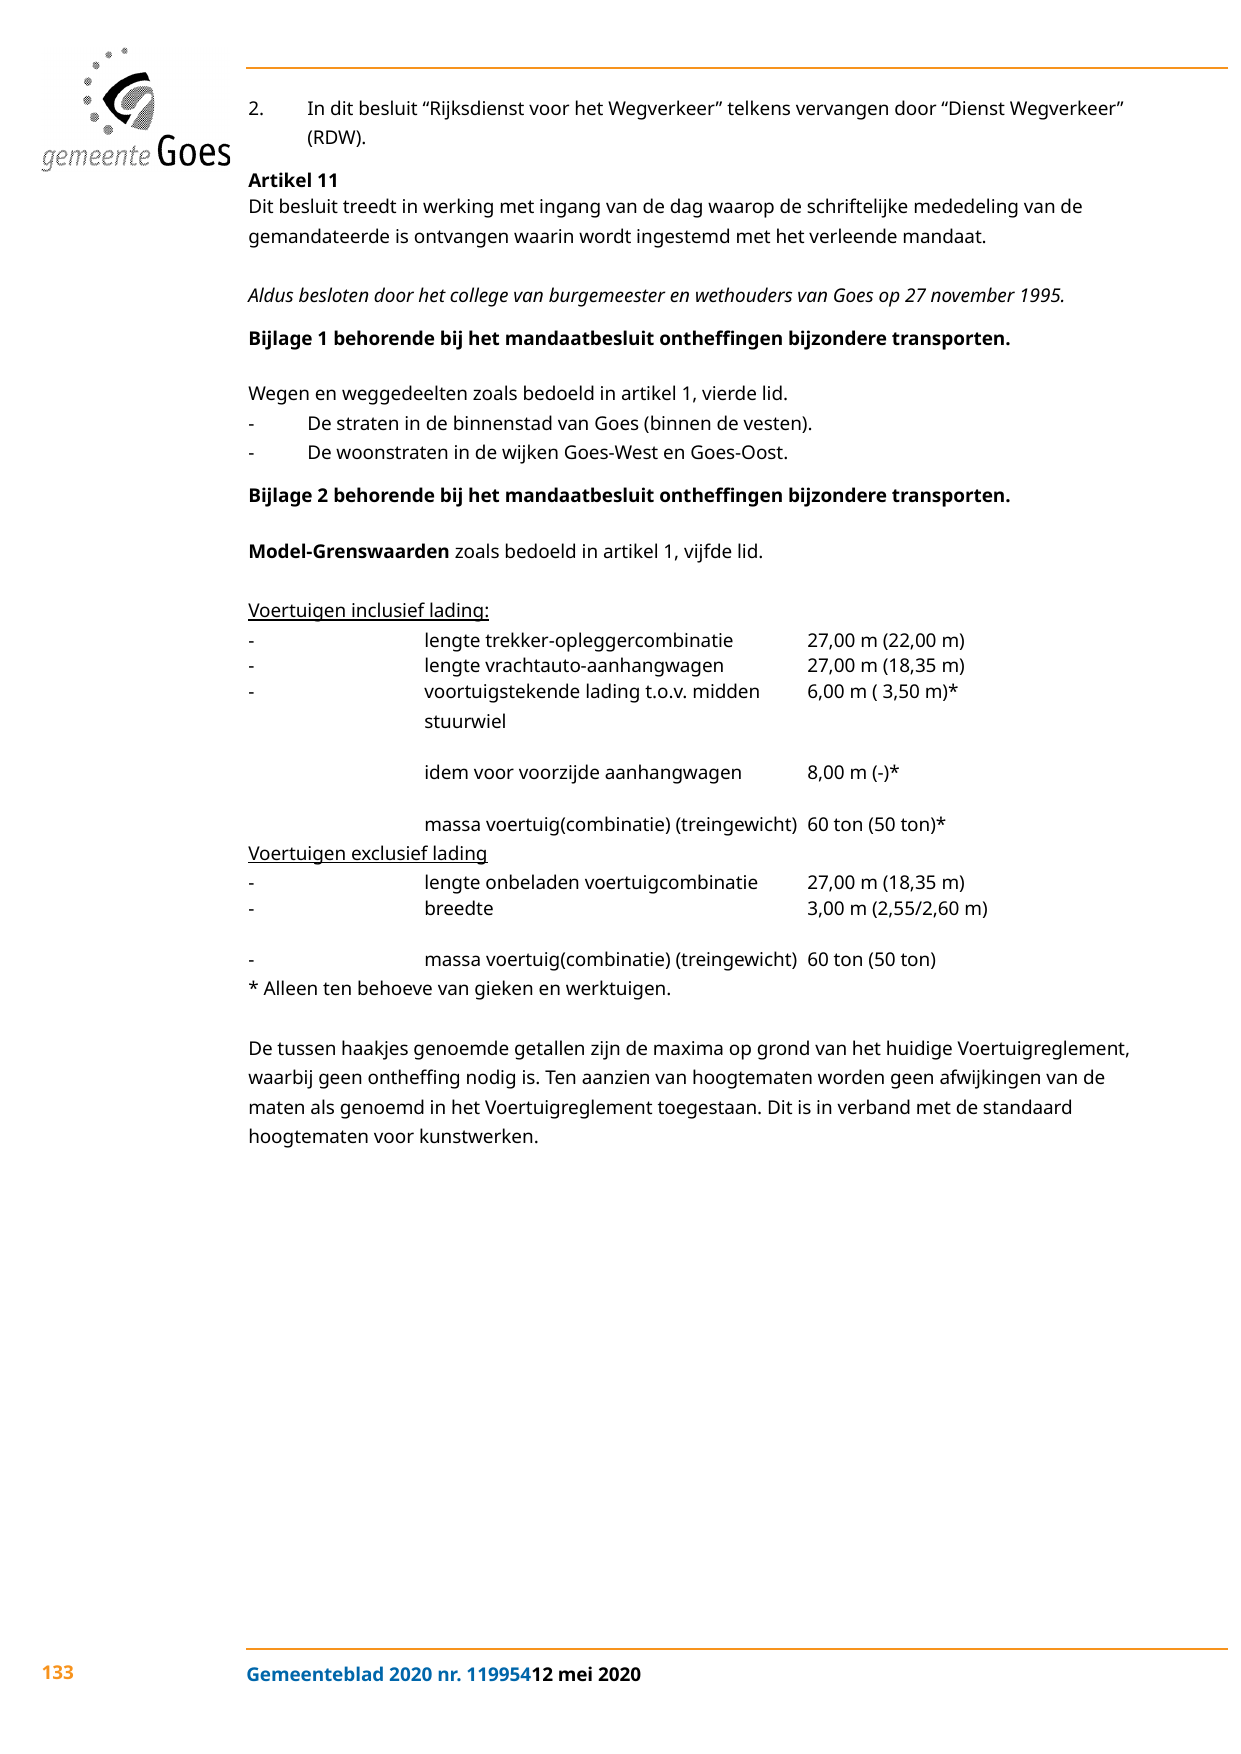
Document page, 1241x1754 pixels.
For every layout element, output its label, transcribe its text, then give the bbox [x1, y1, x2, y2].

table_cell [424, 921, 807, 947]
table_cell - [248, 947, 424, 972]
table_cell 27,00 m (18,35 m) [807, 653, 1152, 678]
table_header lengte trekker-opleggercombinatie [424, 627, 807, 653]
table_cell 6,00 m ( 3,50 m)* [807, 678, 1152, 734]
text Artikel 11 [248, 167, 1152, 193]
text Dit besluit treedt in werking met ingang van de dag waarop de schriftelijke mededeling van de gemandateerde is ontvangen waarin wordt ingestemd met het verleende mandaat. [248, 193, 1152, 248]
text Aldus besloten door het college van burgemeester en wethouders van Goes op 27 november 1995. [248, 282, 1152, 308]
table_cell [807, 921, 1152, 947]
table_cell [248, 734, 424, 759]
table_cell [248, 811, 424, 837]
text Wegen en weggedeelten zoals bedoeld in artikel 1, vierde lid. [248, 380, 1152, 406]
table_cell 8,00 m (-)* [807, 759, 1152, 785]
table_cell breedte [424, 895, 807, 921]
table_header - [248, 870, 424, 895]
table_header lengte onbeladen voertuigcombinatie [424, 870, 807, 895]
table_cell 60 ton (50 ton)* [807, 811, 1152, 837]
table_cell - [248, 653, 424, 678]
table_cell - [248, 678, 424, 734]
text Model-Grenswaarden zoals bedoeld in artikel 1, vijfde lid. [248, 538, 1152, 564]
table_cell 3,00 m (2,55/2,60 m) [807, 895, 1152, 921]
text Voertuigen inclusief lading: [248, 597, 1152, 623]
list In dit besluit “Rijksdienst voor het Wegverkeer” telkens vervangen door “Dienst Wegverkeer” (RDW). [248, 95, 1152, 150]
picture [41, 47, 231, 172]
table_cell [807, 785, 1152, 811]
list De straten in de binnenstad van Goes (binnen de vesten). [248, 410, 1152, 436]
table_cell idem voor voorzijde aanhangwagen [424, 759, 807, 785]
text * Alleen ten behoeve van gieken en werktuigen. [248, 976, 1152, 1001]
text De tussen haakjes genoemde getallen zijn de maxima op grond van het huidige Voertuigreglement, waarbij geen ontheffing nodig is. Ten aanzien van hoogtematen worden geen afwijkingen van de maten als genoemd in het Voertuigreglement toegestaan. Dit is in verband met de standaard hoogtematen voor kunstwerken. [248, 1035, 1152, 1149]
table_cell massa voertuig(combinatie) (treingewicht) [424, 947, 807, 972]
text Voertuigen exclusief lading [248, 840, 1152, 866]
list De woonstraten in de wijken Goes-West en Goes-Oost. [248, 439, 1152, 465]
table_header - [248, 627, 424, 653]
text Bijlage 2 behorende bij het mandaatbesluit ontheffingen bijzondere transporten. [248, 483, 1152, 508]
table_cell [248, 785, 424, 811]
table_cell [248, 759, 424, 785]
table_cell massa voertuig(combinatie) (treingewicht) [424, 811, 807, 837]
table_cell - [248, 895, 424, 921]
table_header 27,00 m (22,00 m) [807, 627, 1152, 653]
table_cell [807, 734, 1152, 759]
table_cell lengte vrachtauto-aanhangwagen [424, 653, 807, 678]
table_cell [424, 734, 807, 759]
table_cell 60 ton (50 ton) [807, 947, 1152, 972]
table_cell [248, 921, 424, 947]
table_header 27,00 m (18,35 m) [807, 870, 1152, 895]
table_cell voortuigstekende lading t.o.v. midden stuurwiel [424, 678, 807, 734]
table_cell [424, 785, 807, 811]
text Bijlage 1 behorende bij het mandaatbesluit ontheffingen bijzondere transporten. [248, 325, 1152, 351]
